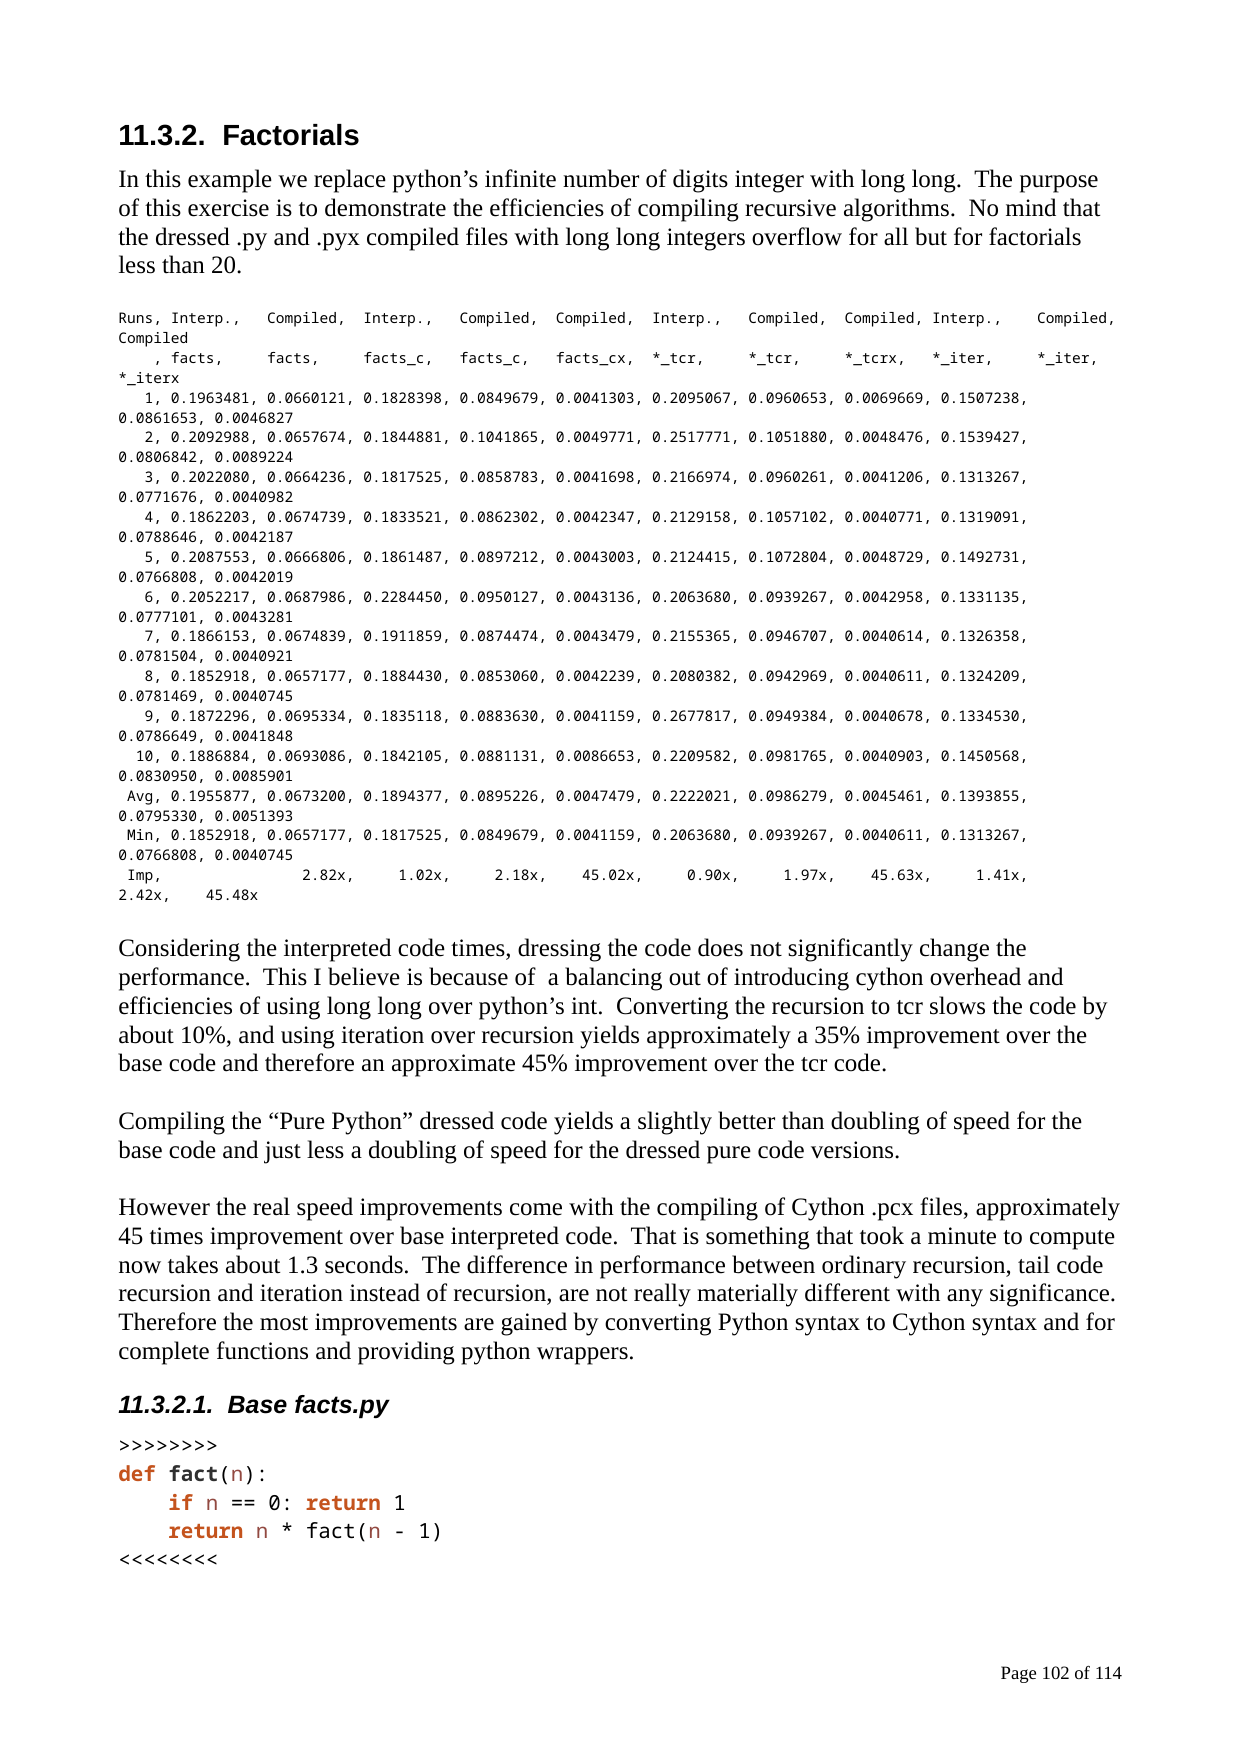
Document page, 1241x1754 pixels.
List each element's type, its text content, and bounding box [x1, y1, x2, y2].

text Imp, 2.82x, 1.02x, 2.18x, 45.02x, 0.90x, 1.97x, 45.63x, 1.41x, 2.42x, 45.48x [118, 865, 1122, 905]
text In this example we replace python’s infinite number of digits integer with long long. The purpose of this exercise is to demonstrate the efficiencies of compiling recursive algorithms. No mind that the dressed .py and .pyx compiled files with long long integers overflow for all but for factorials less than 20. [118, 164, 1122, 279]
text 5, 0.2087553, 0.0666806, 0.1861487, 0.0897212, 0.0043003, 0.2124415, 0.1072804, 0.0048729, 0.1492731, 0.0766808, 0.0042019 [118, 547, 1122, 586]
text Min, 0.1852918, 0.0657177, 0.1817525, 0.0849679, 0.0041159, 0.2063680, 0.0939267, 0.0040611, 0.1313267, 0.0766808, 0.0040745 [118, 825, 1122, 865]
text 7, 0.1866153, 0.0674839, 0.1911859, 0.0874474, 0.0043479, 0.2155365, 0.0946707, 0.0040614, 0.1326358, 0.0781504, 0.0040921 [118, 626, 1122, 666]
text , facts, facts, facts_c, facts_c, facts_cx, *_tcr, *_tcr, *_tcrx, *_iter, *_iter, *_iterx [118, 348, 1122, 387]
subtitle Base facts.py [118, 1390, 1122, 1418]
text Runs, Interp., Compiled, Interp., Compiled, Compiled, Interp., Compiled, Compiled, Interp., Compiled, Compiled [118, 308, 1122, 348]
text 1, 0.1963481, 0.0660121, 0.1828398, 0.0849679, 0.0041303, 0.2095067, 0.0960653, 0.0069669, 0.1507238, 0.0861653, 0.0046827 [118, 387, 1122, 427]
text Considering the interpreted code times, dressing the code does not significantly change the performance. This I believe is because of a balancing out of introducing cython overhead and efficiencies of using long long over python’s int. Converting the recursion to tcr slows the code by about 10%, and using iteration over recursion yields approximately a 35% improvement over the base code and therefore an approximate 45% improvement over the tcr code. [118, 933, 1122, 1077]
text 6, 0.2052217, 0.0687986, 0.2284450, 0.0950127, 0.0043136, 0.2063680, 0.0939267, 0.0042958, 0.1331135, 0.0777101, 0.0043281 [118, 586, 1122, 626]
text 3, 0.2022080, 0.0664236, 0.1817525, 0.0858783, 0.0041698, 0.2166974, 0.0960261, 0.0041206, 0.1313267, 0.0771676, 0.0040982 [118, 467, 1122, 507]
text 4, 0.1862203, 0.0674739, 0.1833521, 0.0862302, 0.0042347, 0.2129158, 0.1057102, 0.0040771, 0.1319091, 0.0788646, 0.0042187 [118, 507, 1122, 547]
text 9, 0.1872296, 0.0695334, 0.1835118, 0.0883630, 0.0041159, 0.2677817, 0.0949384, 0.0040678, 0.1334530, 0.0786649, 0.0041848 [118, 706, 1122, 746]
text However the real speed improvements come with the compiling of Cython .pcx files, approximately 45 times improvement over base interpreted code. That is something that took a minute to compute now takes about 1.3 seconds. The difference in performance between ordinary recursion, tail code recursion and iteration instead of recursion, are not really materially different with any significance. Therefore the most improvements are gained by converting Python syntax to Cython syntax and for complete functions and providing python wrappers. [118, 1192, 1122, 1365]
text 2, 0.2092988, 0.0657674, 0.1844881, 0.1041865, 0.0049771, 0.2517771, 0.1051880, 0.0048476, 0.1539427, 0.0806842, 0.0089224 [118, 427, 1122, 467]
text >>>>>>>> [118, 1431, 1122, 1459]
text 8, 0.1852918, 0.0657177, 0.1884430, 0.0853060, 0.0042239, 0.2080382, 0.0942969, 0.0040611, 0.1324209, 0.0781469, 0.0040745 [118, 666, 1122, 706]
text def fact(n): if n == 0: return 1 return n * fact(n - 1) <<<<<<<< [118, 1459, 1122, 1573]
subtitle Factorials [118, 118, 1122, 152]
text 10, 0.1886884, 0.0693086, 0.1842105, 0.0881131, 0.0086653, 0.2209582, 0.0981765, 0.0040903, 0.1450568, 0.0830950, 0.0085901 [118, 746, 1122, 785]
text Avg, 0.1955877, 0.0673200, 0.1894377, 0.0895226, 0.0047479, 0.2222021, 0.0986279, 0.0045461, 0.1393855, 0.0795330, 0.0051393 [118, 785, 1122, 825]
text Compiling the “Pure Python” dressed code yields a slightly better than doubling of speed for the base code and just less a doubling of speed for the dressed pure code versions. [118, 1106, 1122, 1163]
